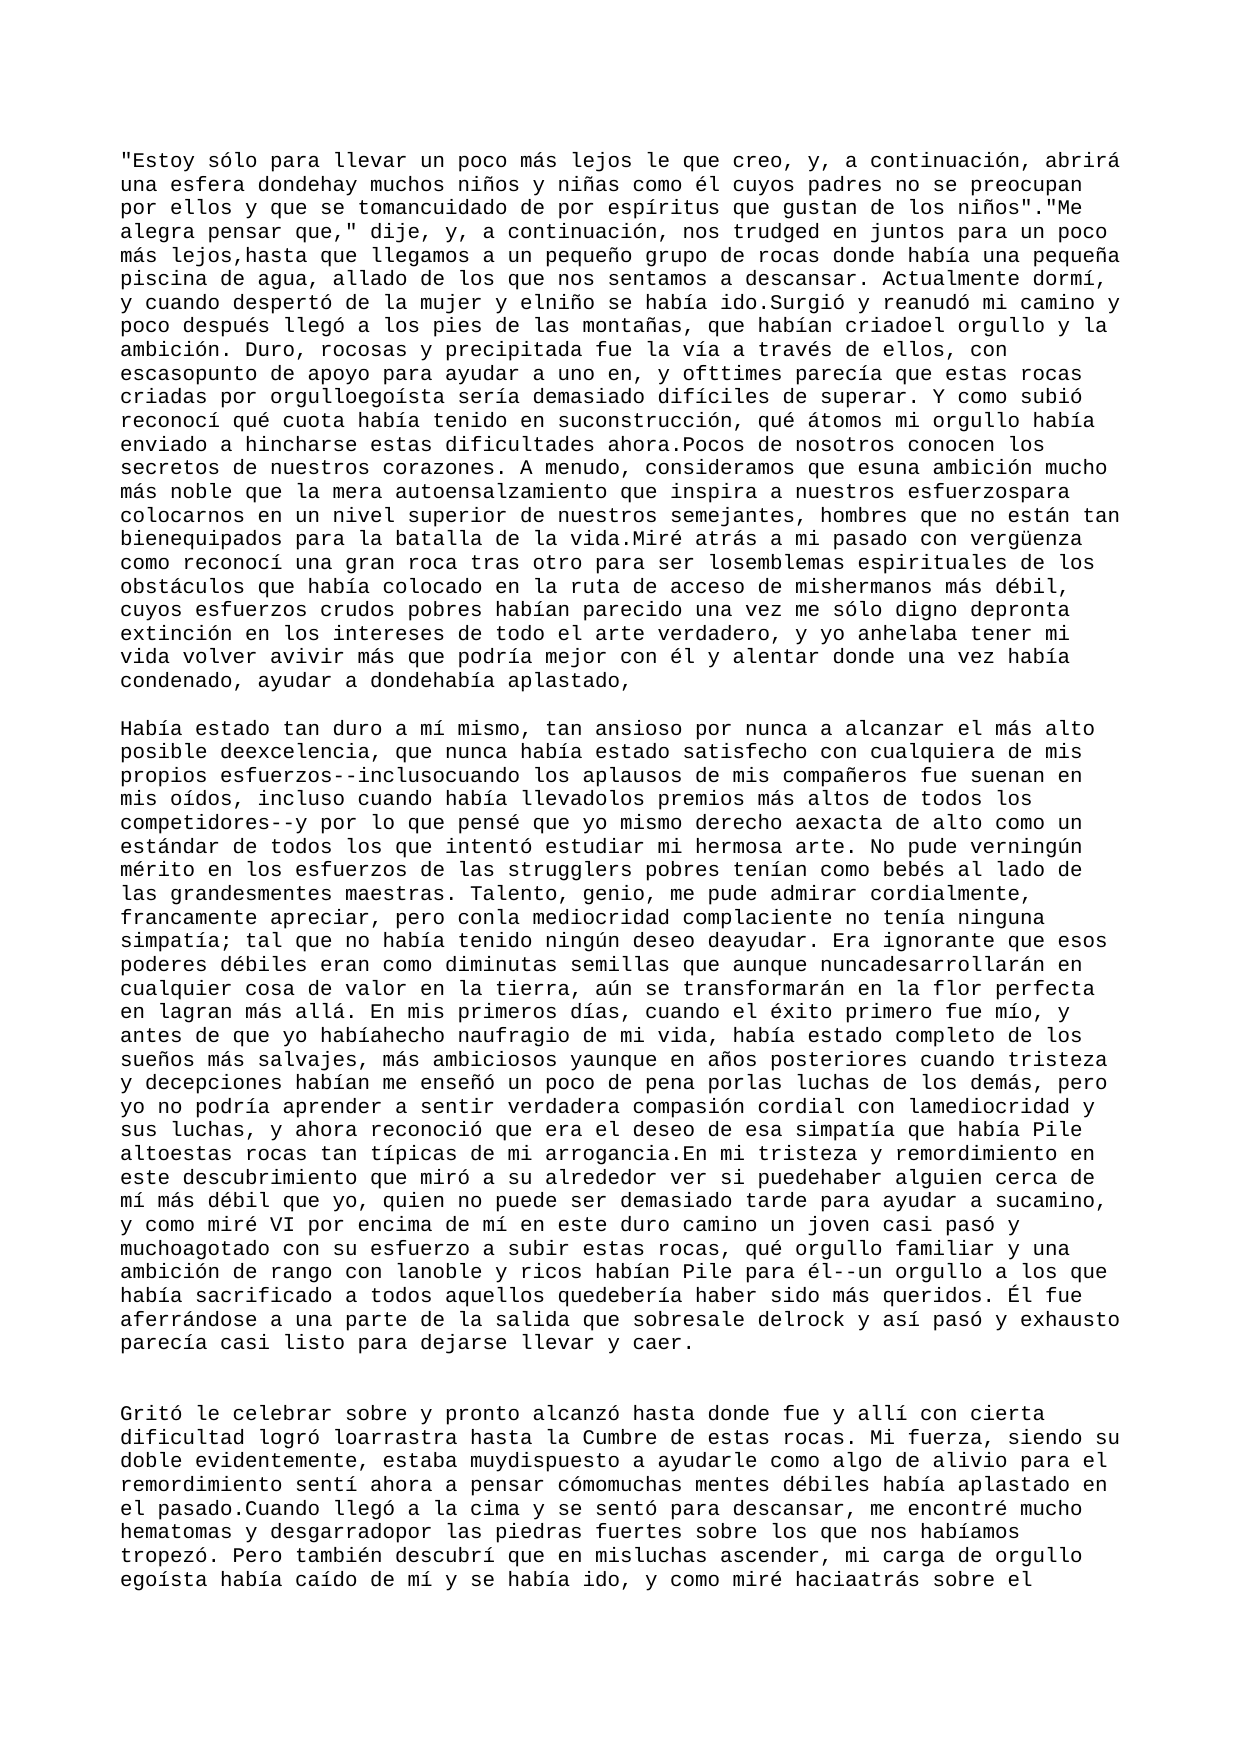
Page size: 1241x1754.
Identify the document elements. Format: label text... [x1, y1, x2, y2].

text Gritó le celebrar sobre y pronto alcanzó hasta donde fue y allí con cierta dificultad logró loarrastra hasta la Cumbre de estas rocas. Mi fuerza, siendo su doble evidentemente, estaba muydispuesto a ayudarle como algo de alivio para el remordimiento sentí ahora a pensar cómomuchas mentes débiles había aplastado en el pasado.Cuando llegó a la cima y se sentó para descansar, me encontré mucho hematomas y desgarradopor las piedras fuertes sobre los que nos habíamos tropezó. Pero también descubrí que en misluchas ascender, mi carga de orgullo egoísta había caído de mí y se había ido, y como miré haciaatrás sobre el [120, 1403, 1120, 1592]
text "Estoy sólo para llevar un poco más lejos le que creo, y, a continuación, abrirá una esfera dondehay muchos niños y niñas como él cuyos padres no se preocupan por ellos y que se tomancuidado de por espíritus que gustan de los niños"."Me alegra pensar que," dije, y, a continuación, nos trudged en juntos para un poco más lejos,hasta que llegamos a un pequeño grupo de rocas donde había una pequeña piscina de agua, allado de los que nos sentamos a descansar. Actualmente dormí, y cuando despertó de la mujer y elniño se había ido.Surgió y reanudó mi camino y poco después llegó a los pies de las montañas, que habían criadoel orgullo y la ambición. Duro, rocosas y precipitada fue la vía a través de ellos, con escasopunto de apoyo para ayudar a uno en, y ofttimes parecía que estas rocas criadas por orgulloegoísta sería demasiado difíciles de superar. Y como subió reconocí qué cuota había tenido en suconstrucción, qué átomos mi orgullo había enviado a hincharse estas dificultades ahora.Pocos de nosotros conocen los secretos de nuestros corazones. A menudo, consideramos que esuna ambición mucho más noble que la mera autoensalzamiento que inspira a nuestros esfuerzospara colocarnos en un nivel superior de nuestros semejantes, hombres que no están tan bienequipados para la batalla de la vida.Miré atrás a mi pasado con vergüenza como reconocí una gran roca tras otro para ser losemblemas espirituales de los obstáculos que había colocado en la ruta de acceso de mishermanos más débil, cuyos esfuerzos crudos pobres habían parecido una vez me sólo digno depronta extinción en los intereses de todo el arte verdadero, y yo anhelaba tener mi vida volver avivir más que podría mejor con él y alentar donde una vez había condenado, ayudar a dondehabía aplastado, [120, 150, 1120, 694]
text Había estado tan duro a mí mismo, tan ansioso por nunca a alcanzar el más alto posible deexcelencia, que nunca había estado satisfecho con cualquiera de mis propios esfuerzos--inclusocuando los aplausos de mis compañeros fue suenan en mis oídos, incluso cuando había llevadolos premios más altos de todos los competidores--y por lo que pensé que yo mismo derecho aexacta de alto como un estándar de todos los que intentó estudiar mi hermosa arte. No pude verningún mérito en los esfuerzos de las strugglers pobres tenían como bebés al lado de las grandesmentes maestras. Talento, genio, me pude admirar cordialmente, francamente apreciar, pero conla mediocridad complaciente no tenía ninguna simpatía; tal que no había tenido ningún deseo deayudar. Era ignorante que esos poderes débiles eran como diminutas semillas que aunque nuncadesarrollarán en cualquier cosa de valor en la tierra, aún se transformarán en la flor perfecta en lagran más allá. En mis primeros días, cuando el éxito primero fue mío, y antes de que yo habíahecho naufragio de mi vida, había estado completo de los sueños más salvajes, más ambiciosos yaunque en años posteriores cuando tristeza y decepciones habían me enseñó un poco de pena porlas luchas de los demás, pero yo no podría aprender a sentir verdadera compasión cordial con lamediocridad y sus luchas, y ahora reconoció que era el deseo de esa simpatía que había Pile altoestas rocas tan típicas de mi arrogancia.En mi tristeza y remordimiento en este descubrimiento que miró a su alrededor ver si puedehaber alguien cerca de mí más débil que yo, quien no puede ser demasiado tarde para ayudar a sucamino, y como miré VI por encima de mí en este duro camino un joven casi pasó y muchoagotado con su esfuerzo a subir estas rocas, qué orgullo familiar y una ambición de rango con lanoble y ricos habían Pile para él--un orgullo a los que había sacrificado a todos aquellos quedebería haber sido más queridos. Él fue aferrándose a una parte de la salida que sobresale delrock y así pasó y exhausto parecía casi listo para dejarse llevar y caer. [120, 717, 1120, 1356]
